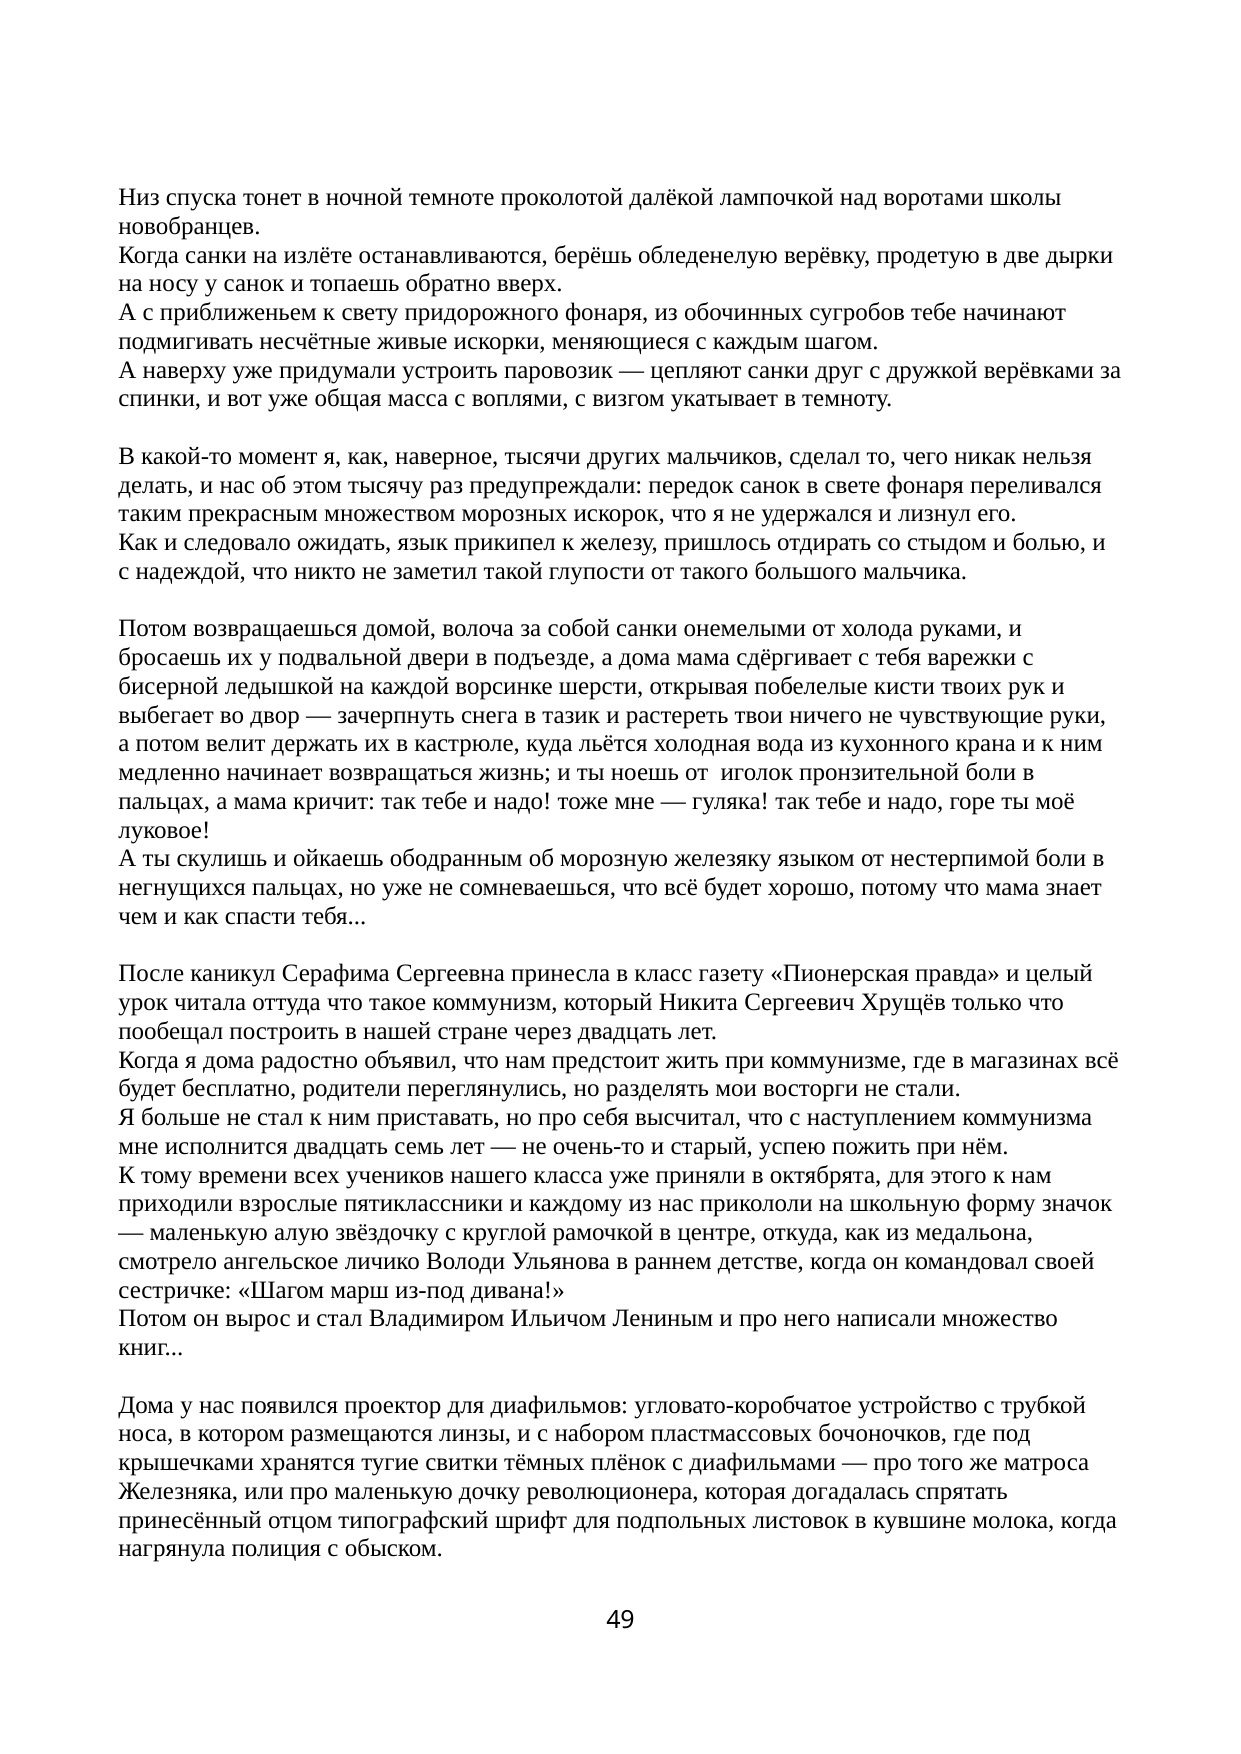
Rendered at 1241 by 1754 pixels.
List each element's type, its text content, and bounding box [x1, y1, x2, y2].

text Потом возвращаешься домой, волоча за собой санки онемелыми от холода руками, и бросаешь их у подвальной двери в подъезде, а дома мама сдёргивает с тебя варежки с бисерной ледышкой на каждой ворсинке шерсти, открывая побелелые кисти твоих рук и выбегает во двор — зачерпнуть снега в тазик и растереть твои ничего не чувствующие руки, а потом велит держать их в кастрюле, куда льётся холодная вода из кухонного крана и к ним медленно начинает возвращаться жизнь; и ты ноешь от иголок пронзительной боли в пальцах, а мама кричит: так тебе и надо! тоже мне — гуляка! так тебе и надо, горе ты моё луковое! [118, 613, 1122, 843]
text В какой-то момент я, как, наверное, тысячи других мальчиков, сделал то, чего никак нельзя делать, и нас об этом тысячу раз предупреждали: передок санок в свете фонаря переливался таким прекрасным множеством морозных искорок, что я не удержался и лизнул его. [118, 441, 1122, 527]
text Потом он вырос и стал Владимиром Ильичом Лениным и про него написали множество книг... [118, 1303, 1122, 1361]
text Когда санки на излёте останавливаются, берёшь обледенелую верёвку, продетую в две дырки на носу у санок и топаешь обратно вверх. [118, 240, 1122, 297]
text Дома у нас появился проектор для диафильмов: угловато-коробчатое устройство с трубкой носа, в котором размещаются линзы, и с набором пластмассовых бочоночков, где под крышечками хранятся тугие свитки тёмных плёнок с диафильмами — про того же матроса Железняка, или про маленькую дочку революционера, которая догадалась спрятать принесённый отцом типографский шрифт для подпольных листовок в кувшине молока, когда нагрянула полиция с обыском. [118, 1390, 1122, 1562]
text Я больше не стал к ним приставать, но про себя высчитал, что с наступлением коммунизма мне исполнится двадцать семь лет — не очень-то и старый, успею пожить при нём. [118, 1102, 1122, 1160]
text Как и следовало ожидать, язык прикипел к железу, пришлось отдирать со стыдом и болью, и с надеждой, что никто не заметил такой глупости от такого большого мальчика. [118, 527, 1122, 585]
text Когда я дома радостно объявил, что нам предстоит жить при коммунизме, где в магазинах всё будет бесплатно, родители переглянулись, но разделять мои восторги не стали. [118, 1045, 1122, 1102]
text А с приближеньем к свету придорожного фонаря, из обочинных сугробов тебе начинают подмигивать несчётные живые искорки, меняющиеся с каждым шагом. [118, 297, 1122, 355]
text Низ спуска тонет в ночной темноте проколотой далёкой лампочкой над воротами школы новобранцев. [118, 182, 1122, 240]
text А ты скулишь и ойкаешь ободранным об морозную железяку языком от нестерпимой боли в негнущихся пальцах, но уже не сомневаешься, что всё будет хорошо, потому что мама знает чем и как спасти тебя... [118, 843, 1122, 930]
text К тому времени всех учеников нашего класса уже приняли в октябрята, для этого к нам приходили взрослые пятиклассники и каждому из нас прикололи на школьную форму значок — маленькую алую звёздочку с круглой рамочкой в центре, откуда, как из медальона, смотрело ангельское личико Володи Ульянова в раннем детстве, когда он командовал своей сестричке: «Шагом марш из-под дивана!» [118, 1160, 1122, 1303]
text После каникул Серафима Сергеевна принесла в класс газету «Пионерская правда» и целый урок читала оттуда что такое коммунизм, который Никита Сергеевич Хрущёв только что пообещал построить в нашей стране через двадцать лет. [118, 958, 1122, 1045]
text А наверху уже придумали устроить паровозик — цепляют санки друг с дружкой верёвками за спинки, и вот уже общая масса с воплями, с визгом укатывает в темноту. [118, 355, 1122, 412]
